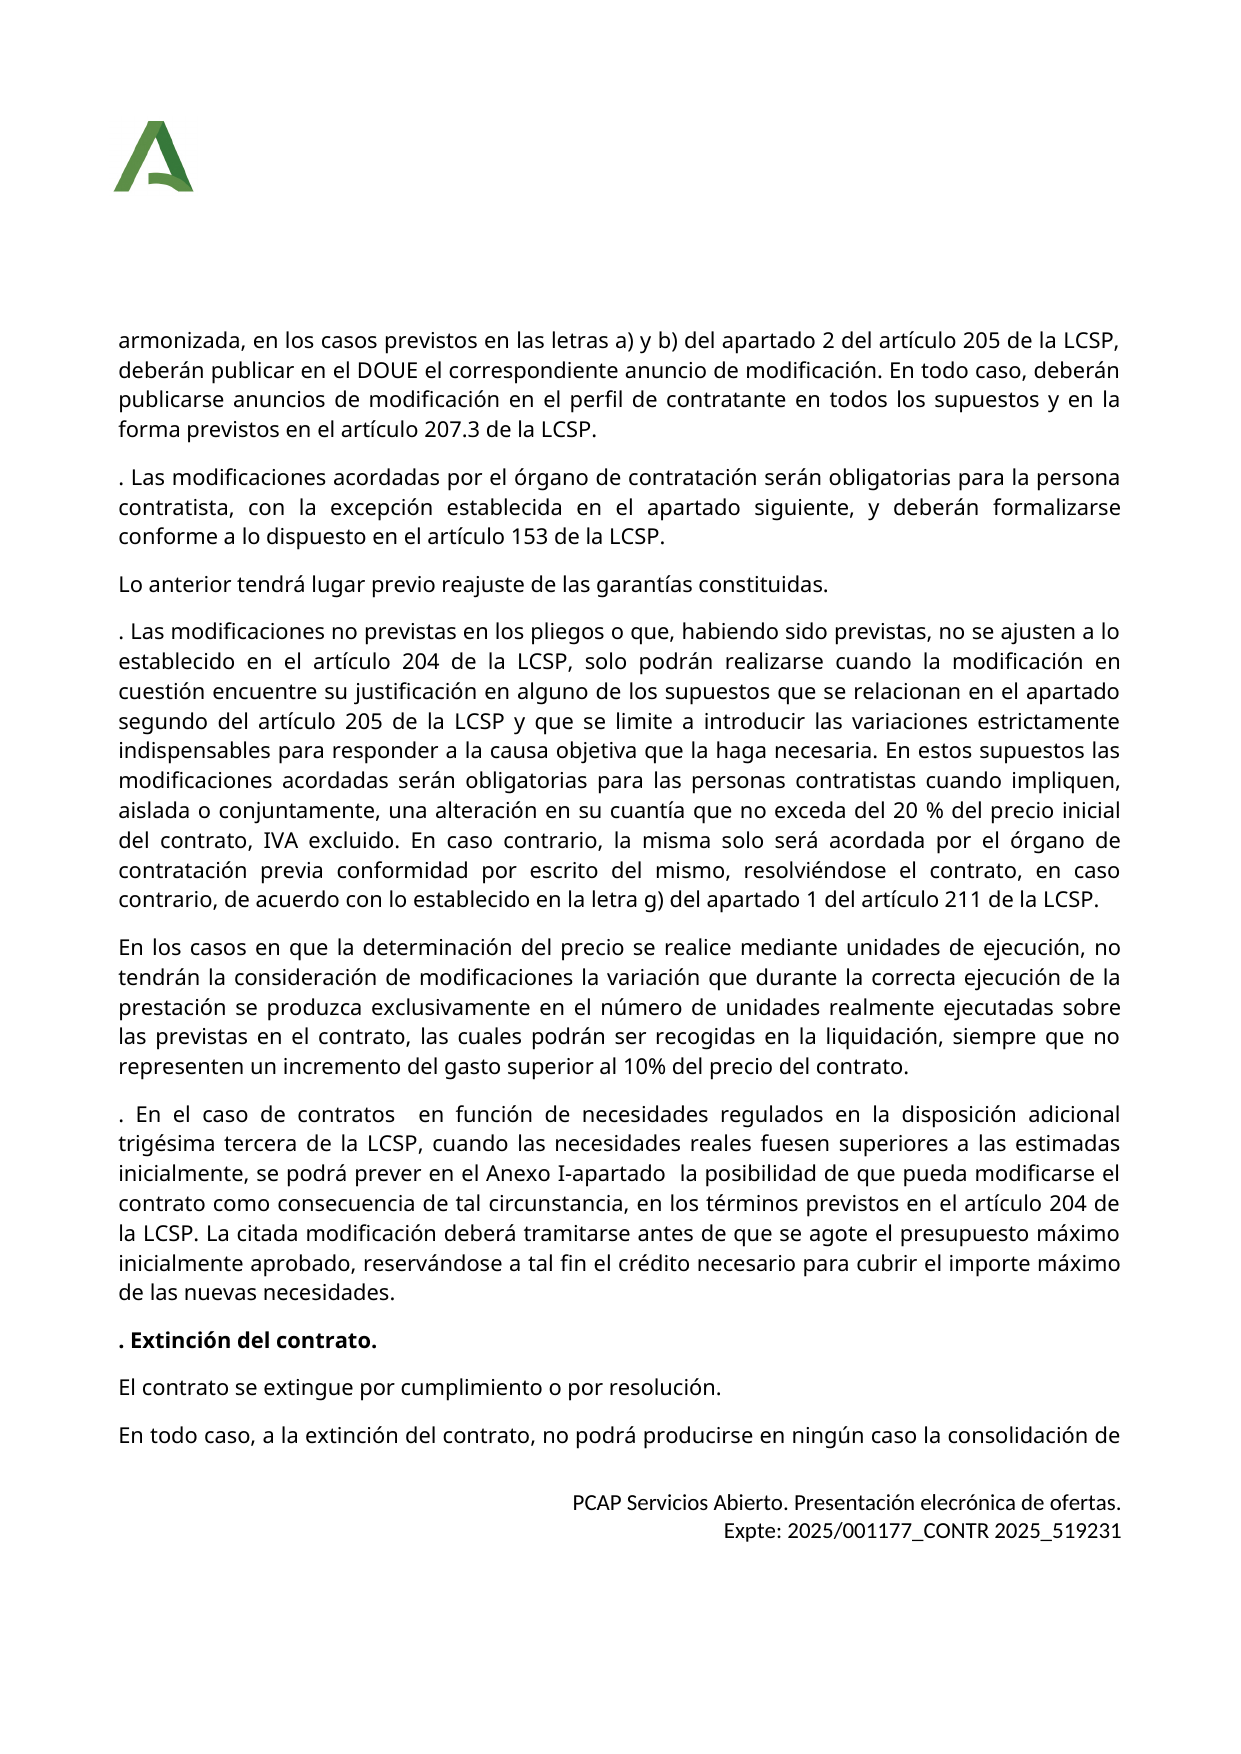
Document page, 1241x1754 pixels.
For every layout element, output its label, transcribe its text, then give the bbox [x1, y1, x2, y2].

text Lo anterior tendrá lugar previo reajuste de las garantías constituidas. [118, 569, 1122, 598]
picture [109, 116, 198, 196]
text El contrato se extingue por cumplimiento o por resolución. [118, 1372, 1122, 1402]
text . Extinción del contrato. [118, 1325, 1122, 1354]
text armonizada, en los casos previstos en las letras a) y b) del apartado 2 del artículo 205 de la LCSP, deberán publicar en el DOUE el correspondiente anuncio de modificación. En todo caso, deberán publicarse anuncios de modificación en el perfil de contratante en todos los supuestos y en la forma previstos en el artículo 207.3 de la LCSP. [118, 325, 1122, 444]
text En todo caso, a la extinción del contrato, no podrá producirse en ningún caso la consolidación de [118, 1420, 1122, 1449]
text En los casos en que la determinación del precio se realice mediante unidades de ejecución, no tendrán la consideración de modificaciones la variación que durante la correcta ejecución de la prestación se produzca exclusivamente en el número de unidades realmente ejecutadas sobre las previstas en el contrato, las cuales podrán ser recogidas en la liquidación, siempre que no representen un incremento del gasto superior al 10% del precio del contrato. [118, 932, 1122, 1081]
text . Las modificaciones no previstas en los pliegos o que, habiendo sido previstas, no se ajusten a lo establecido en el artículo 204 de la LCSP, solo podrán realizarse cuando la modificación en cuestión encuentre su justificación en alguno de los supuestos que se relacionan en el apartado segundo del artículo 205 de la LCSP y que se limite a introducir las variaciones estrictamente indispensables para responder a la causa objetiva que la haga necesaria. En estos supuestos las modificaciones acordadas serán obligatorias para las personas contratistas cuando impliquen, aislada o conjuntamente, una alteración en su cuantía que no exceda del 20 % del precio inicial del contrato, IVA excluido. En caso contrario, la misma solo será acordada por el órgano de contratación previa conformidad por escrito del mismo, resolviéndose el contrato, en caso contrario, de acuerdo con lo establecido en la letra g) del apartado 1 del artículo 211 de la LCSP. [118, 616, 1122, 914]
text . Las modificaciones acordadas por el órgano de contratación serán obligatorias para la persona contratista, con la excepción establecida en el apartado siguiente, y deberán formalizarse conforme a lo dispuesto en el artículo 153 de la LCSP. [118, 462, 1122, 551]
text . En el caso de contratos en función de necesidades regulados en la disposición adicional trigésima tercera de la LCSP, cuando las necesidades reales fuesen superiores a las estimadas inicialmente, se podrá prever en el Anexo I-apartado la posibilidad de que pueda modificarse el contrato como consecuencia de tal circunstancia, en los términos previstos en el artículo 204 de la LCSP. La citada modificación deberá tramitarse antes de que se agote el presupuesto máximo inicialmente aprobado, reservándose a tal fin el crédito necesario para cubrir el importe máximo de las nuevas necesidades. [118, 1098, 1122, 1307]
